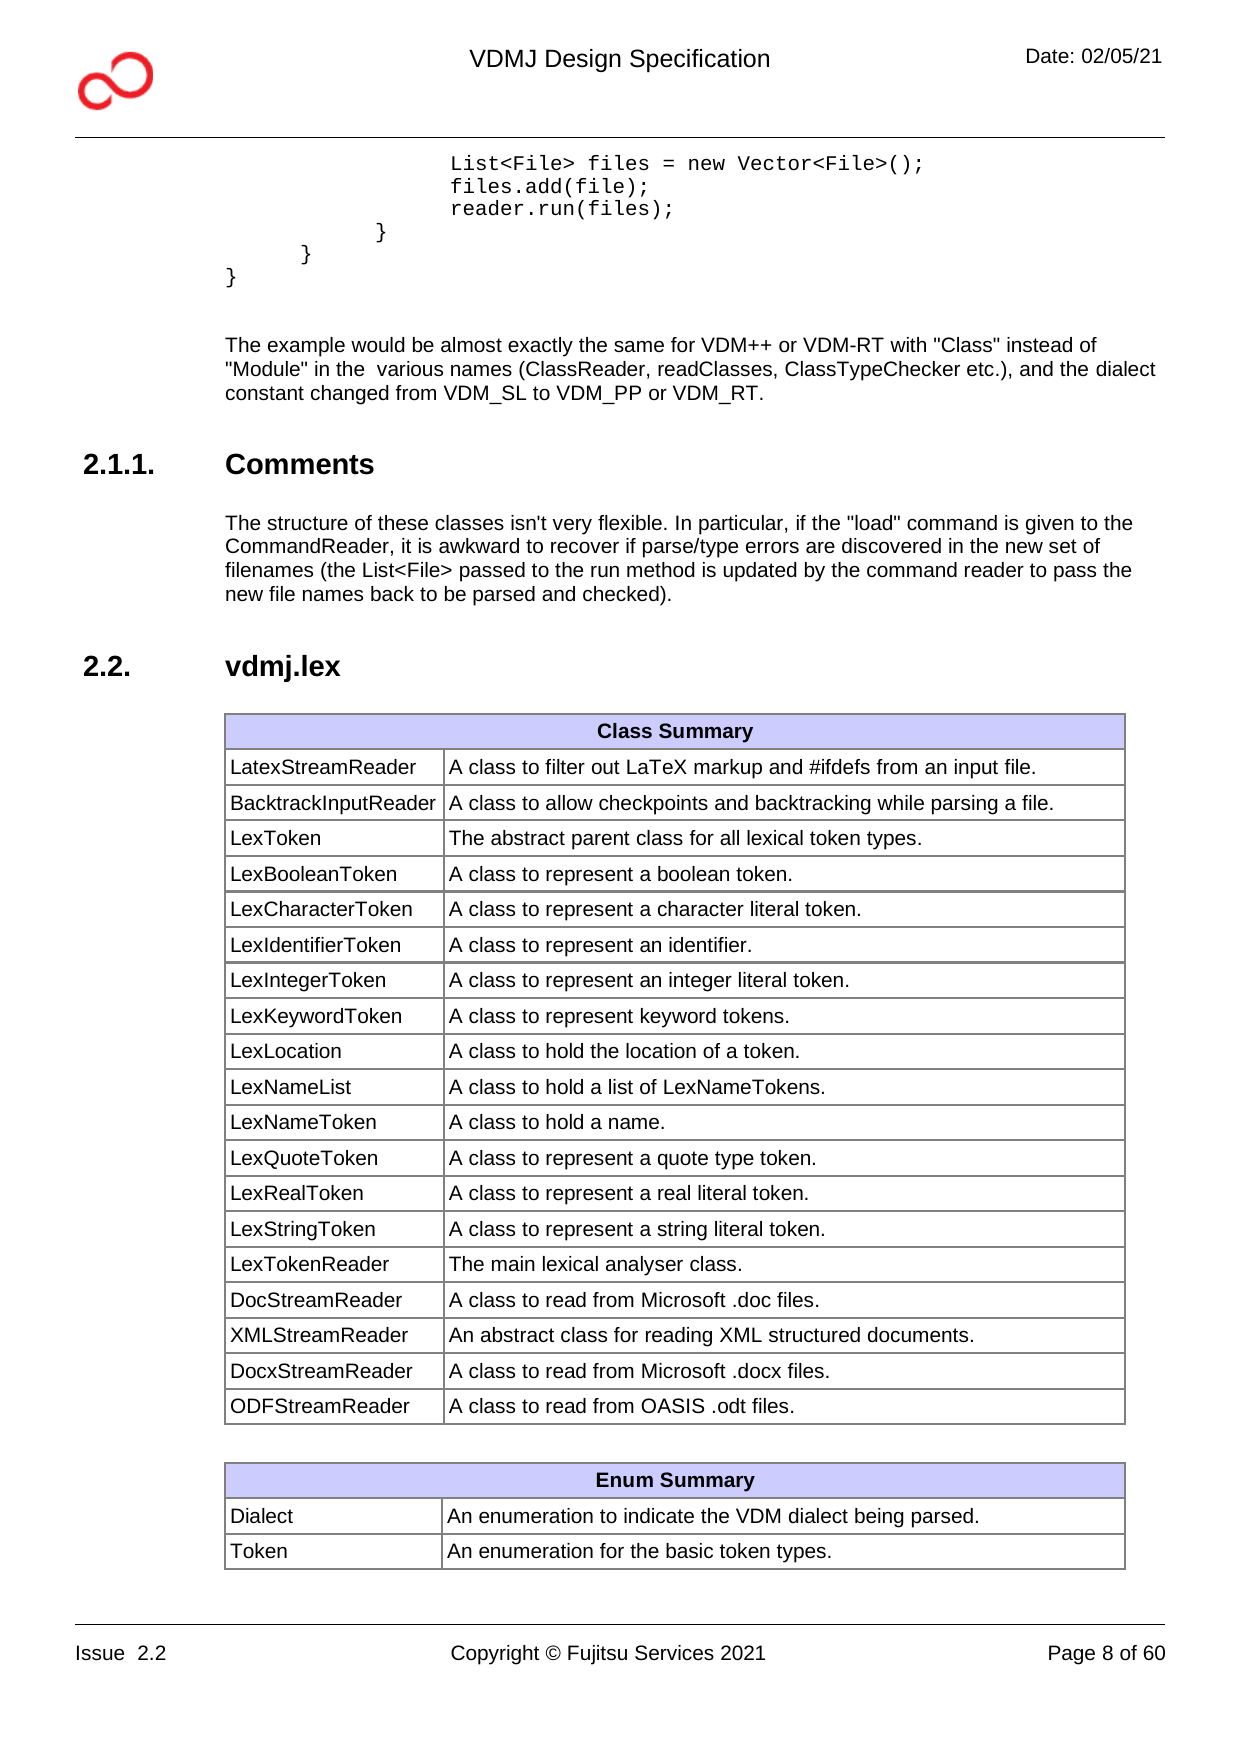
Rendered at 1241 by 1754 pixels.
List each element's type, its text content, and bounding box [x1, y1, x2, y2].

table_cell A class to represent a boolean token. [445, 857, 1124, 890]
table_cell Token [226, 1535, 441, 1568]
text reader.run(files); [225, 198, 1165, 220]
subtitle Comments [75, 447, 1165, 481]
table_cell A class to hold a list of LexNameTokens. [445, 1070, 1124, 1103]
text } [225, 265, 1165, 288]
table_cell A class to represent an identifier. [445, 928, 1124, 961]
table_cell LexToken [226, 821, 443, 855]
table_cell A class to represent a quote type token. [445, 1141, 1124, 1174]
table_cell ODFStreamReader [226, 1390, 443, 1423]
table_cell LexTokenReader [226, 1248, 443, 1281]
table_cell Dialect [226, 1499, 441, 1533]
table_cell A class to represent a character literal token. [445, 893, 1124, 926]
table_header Class Summary [226, 715, 1124, 748]
table_cell LexNameToken [226, 1106, 443, 1139]
text The example would be almost exactly the same for VDM++ or VDM-RT with "Class" instead of "Module" in the various names (ClassReader, readClasses, ClassTypeChecker etc.), and the dialect constant changed from VDM_SL to VDM_PP or VDM_RT. [225, 333, 1165, 405]
text List<File> files = new Vector<File>(); [225, 153, 1165, 175]
table_cell A class to allow checkpoints and backtracking while parsing a file. [445, 786, 1124, 819]
table_cell An enumeration for the basic token types. [443, 1535, 1124, 1568]
table_cell A class to represent keyword tokens. [445, 999, 1124, 1032]
table_cell A class to represent an integer literal token. [445, 964, 1124, 997]
table_cell LexKeywordToken [226, 999, 443, 1032]
table_cell LexLocation [226, 1035, 443, 1068]
table_cell The abstract parent class for all lexical token types. [445, 821, 1124, 855]
table_cell LexIntegerToken [226, 964, 443, 997]
table_cell The main lexical analyser class. [445, 1248, 1124, 1281]
table_cell LexNameList [226, 1070, 443, 1103]
table_cell A class to read from Microsoft .docx files. [445, 1354, 1124, 1388]
table_cell A class to hold the location of a token. [445, 1035, 1124, 1068]
table_cell A class to filter out LaTeX markup and #ifdefs from an input file. [445, 750, 1124, 784]
text } [225, 220, 1165, 243]
table_cell A class to represent a string literal token. [445, 1212, 1124, 1246]
subtitle vdmj.lex [75, 649, 1165, 683]
table_cell LexQuoteToken [226, 1141, 443, 1174]
table_cell LexCharacterToken [226, 893, 443, 926]
table_cell LexBooleanToken [226, 857, 443, 890]
table_cell DocStreamReader [226, 1283, 443, 1317]
picture [78, 44, 153, 120]
text files.add(file); [225, 175, 1165, 198]
table_cell XMLStreamReader [226, 1319, 443, 1352]
text } [225, 243, 1165, 265]
table_cell A class to hold a name. [445, 1106, 1124, 1139]
table_header Enum Summary [226, 1464, 1124, 1497]
table_cell BacktrackInputReader [226, 786, 443, 819]
table_cell LexIdentifierToken [226, 928, 443, 961]
table_cell DocxStreamReader [226, 1354, 443, 1388]
table_cell LexRealToken [226, 1177, 443, 1210]
table_cell A class to read from OASIS .odt files. [445, 1390, 1124, 1423]
table_cell LexStringToken [226, 1212, 443, 1246]
table_cell A class to read from Microsoft .doc files. [445, 1283, 1124, 1317]
table_cell A class to represent a real literal token. [445, 1177, 1124, 1210]
table_cell An enumeration to indicate the VDM dialect being parsed. [443, 1499, 1124, 1533]
text The structure of these classes isn't very flexible. In particular, if the "load" command is given to the CommandReader, it is awkward to recover if parse/type errors are discovered in the new set of filenames (the List<File> passed to the run method is updated by the command reader to pass the new file names back to be parsed and checked). [225, 511, 1165, 607]
table_cell LatexStreamReader [226, 750, 443, 784]
table_cell An abstract class for reading XML structured documents. [445, 1319, 1124, 1352]
